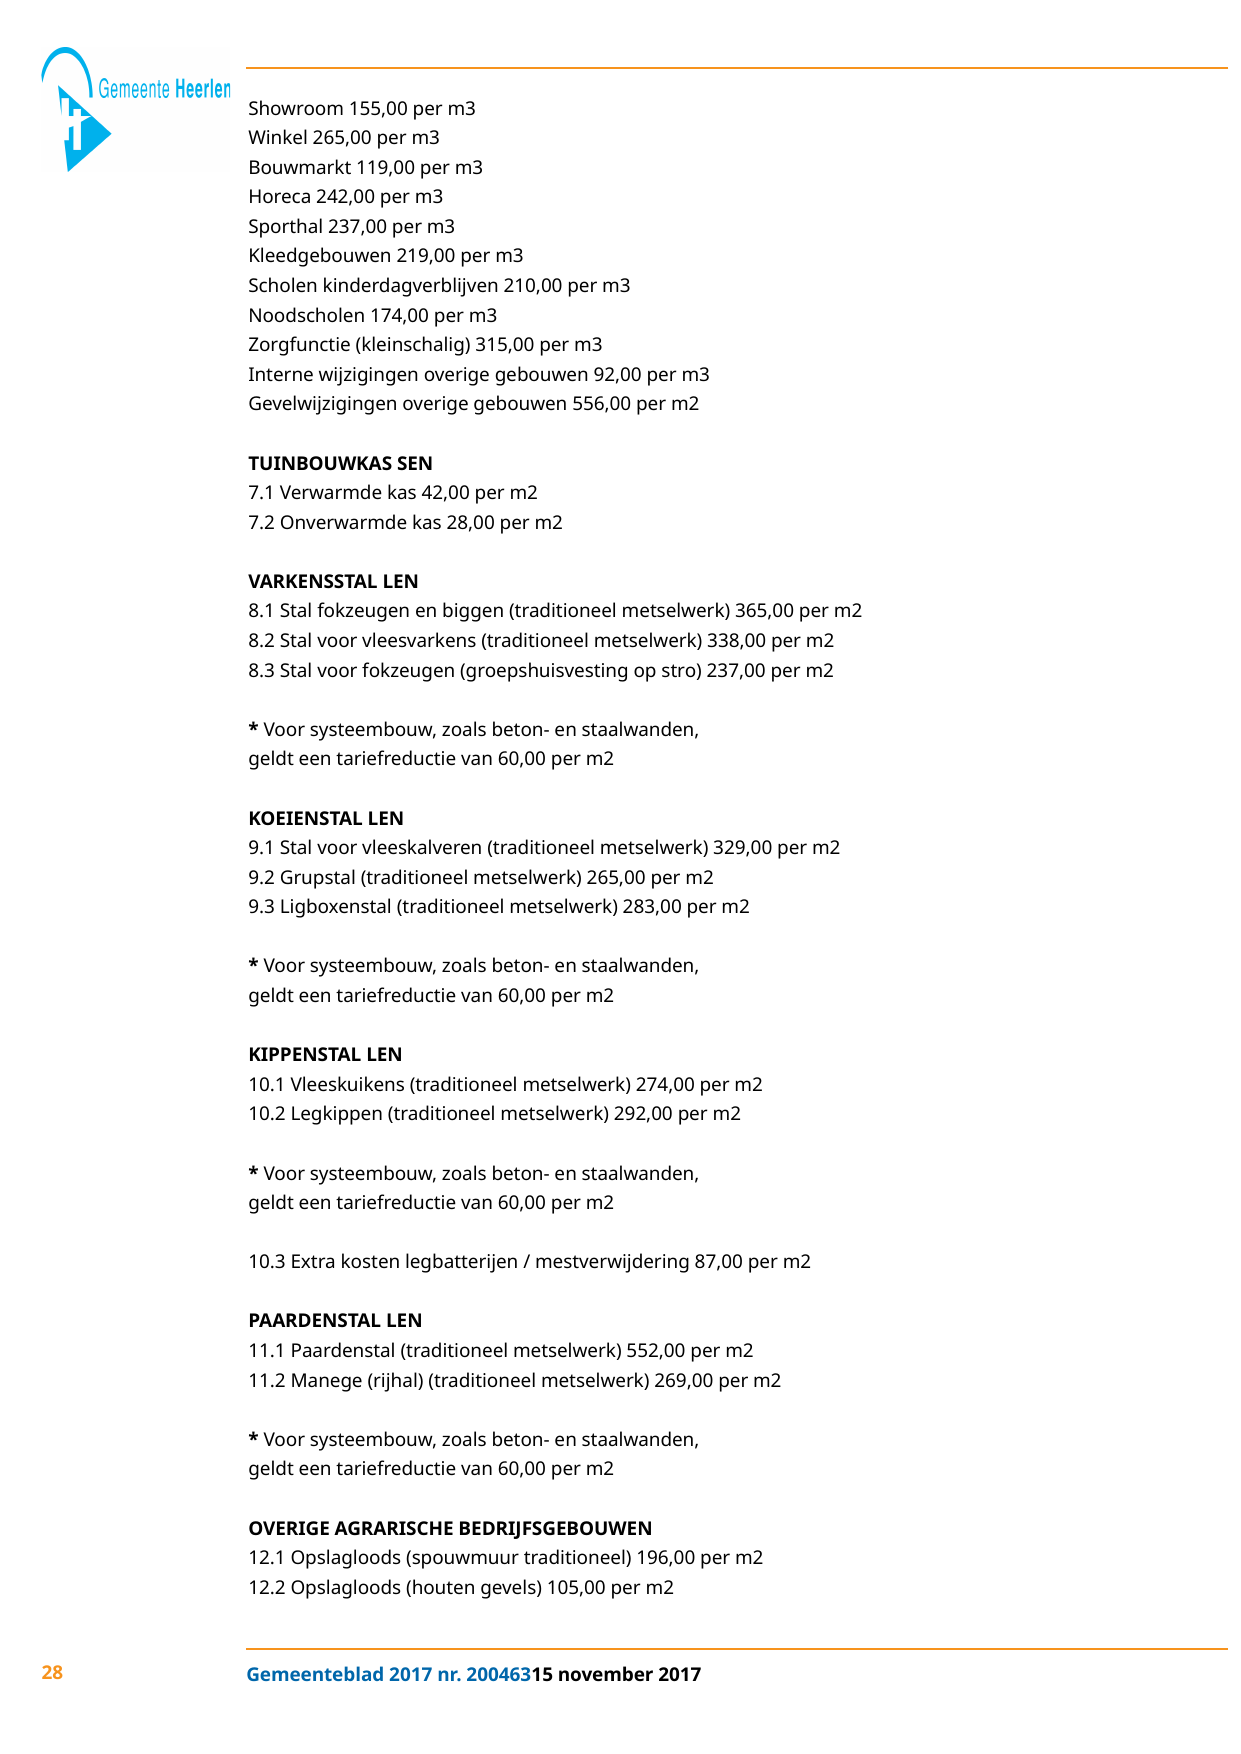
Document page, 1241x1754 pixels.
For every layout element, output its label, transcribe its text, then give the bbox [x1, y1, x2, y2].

text 7.2 Onverwarmde kas 28,00 per m2 [248, 509, 1152, 535]
text 8.3 Stal voor fokzeugen (groepshuisvesting op stro) 237,00 per m2 [248, 657, 1152, 683]
text Bouwmarkt 119,00 per m3 [248, 154, 1152, 180]
text geldt een tariefreductie van 60,00 per m2 [248, 1189, 1152, 1215]
text 8.1 Stal fokzeugen en biggen (traditioneel metselwerk) 365,00 per m2 [248, 598, 1152, 623]
text 11.2 Manege (rijhal) (traditioneel metselwerk) 269,00 per m2 [248, 1367, 1152, 1393]
picture [41, 47, 58, 70]
text Noodscholen 174,00 per m3 [248, 302, 1152, 328]
text Scholen kinderdagverblijven 210,00 per m3 [248, 272, 1152, 298]
text * Voor systeembouw, zoals beton- en staalwanden, [248, 716, 1152, 742]
text 12.2 Opslagloods (houten gevels) 105,00 per m2 [248, 1574, 1152, 1600]
text * Voor systeembouw, zoals beton- en staalwanden, [248, 1160, 1152, 1186]
text Gevelwijzigingen overige gebouwen 556,00 per m2 [248, 391, 1152, 416]
text Sporthal 237,00 per m3 [248, 213, 1152, 239]
text 9.3 Ligboxenstal (traditioneel metselwerk) 283,00 per m2 [248, 893, 1152, 919]
text Zorgfunctie (kleinschalig) 315,00 per m3 [248, 331, 1152, 357]
text 8.2 Stal voor vleesvarkens (traditioneel metselwerk) 338,00 per m2 [248, 627, 1152, 653]
text Winkel 265,00 per m3 [248, 124, 1152, 150]
text geldt een tariefreductie van 60,00 per m2 [248, 982, 1152, 1008]
text 7.1 Verwarmde kas 42,00 per m2 [248, 479, 1152, 505]
text OVERIGE AGRARISCHE BEDRIJFSGEBOUWEN [248, 1515, 1152, 1541]
text KIPPENSTAL LEN [248, 1041, 1152, 1067]
text geldt een tariefreductie van 60,00 per m2 [248, 746, 1152, 771]
text 9.1 Stal voor vleeskalveren (traditioneel metselwerk) 329,00 per m2 [248, 834, 1152, 860]
text TUINBOUWKAS SEN [248, 450, 1152, 476]
text Kleedgebouwen 219,00 per m3 [248, 243, 1152, 268]
text VARKENSSTAL LEN [248, 568, 1152, 594]
text 10.1 Vleeskuikens (traditioneel metselwerk) 274,00 per m2 [248, 1071, 1152, 1097]
text Horeca 242,00 per m3 [248, 183, 1152, 209]
text geldt een tariefreductie van 60,00 per m2 [248, 1456, 1152, 1481]
text KOEIENSTAL LEN [248, 805, 1152, 831]
text * Voor systeembouw, zoals beton- en staalwanden, [248, 1426, 1152, 1452]
text Showroom 155,00 per m3 [248, 95, 1152, 121]
text 11.1 Paardenstal (traditioneel metselwerk) 552,00 per m2 [248, 1337, 1152, 1363]
text Interne wijzigingen overige gebouwen 92,00 per m3 [248, 361, 1152, 387]
text 9.2 Grupstal (traditioneel metselwerk) 265,00 per m2 [248, 864, 1152, 890]
text 12.1 Opslagloods (spouwmuur traditioneel) 196,00 per m2 [248, 1544, 1152, 1570]
text * Voor systeembouw, zoals beton- en staalwanden, [248, 953, 1152, 978]
text 10.2 Legkippen (traditioneel metselwerk) 292,00 per m2 [248, 1101, 1152, 1126]
text PAARDENSTAL LEN [248, 1308, 1152, 1333]
text 10.3 Extra kosten legbatterijen / mestverwijdering 87,00 per m2 [248, 1248, 1152, 1274]
picture [41, 47, 231, 172]
